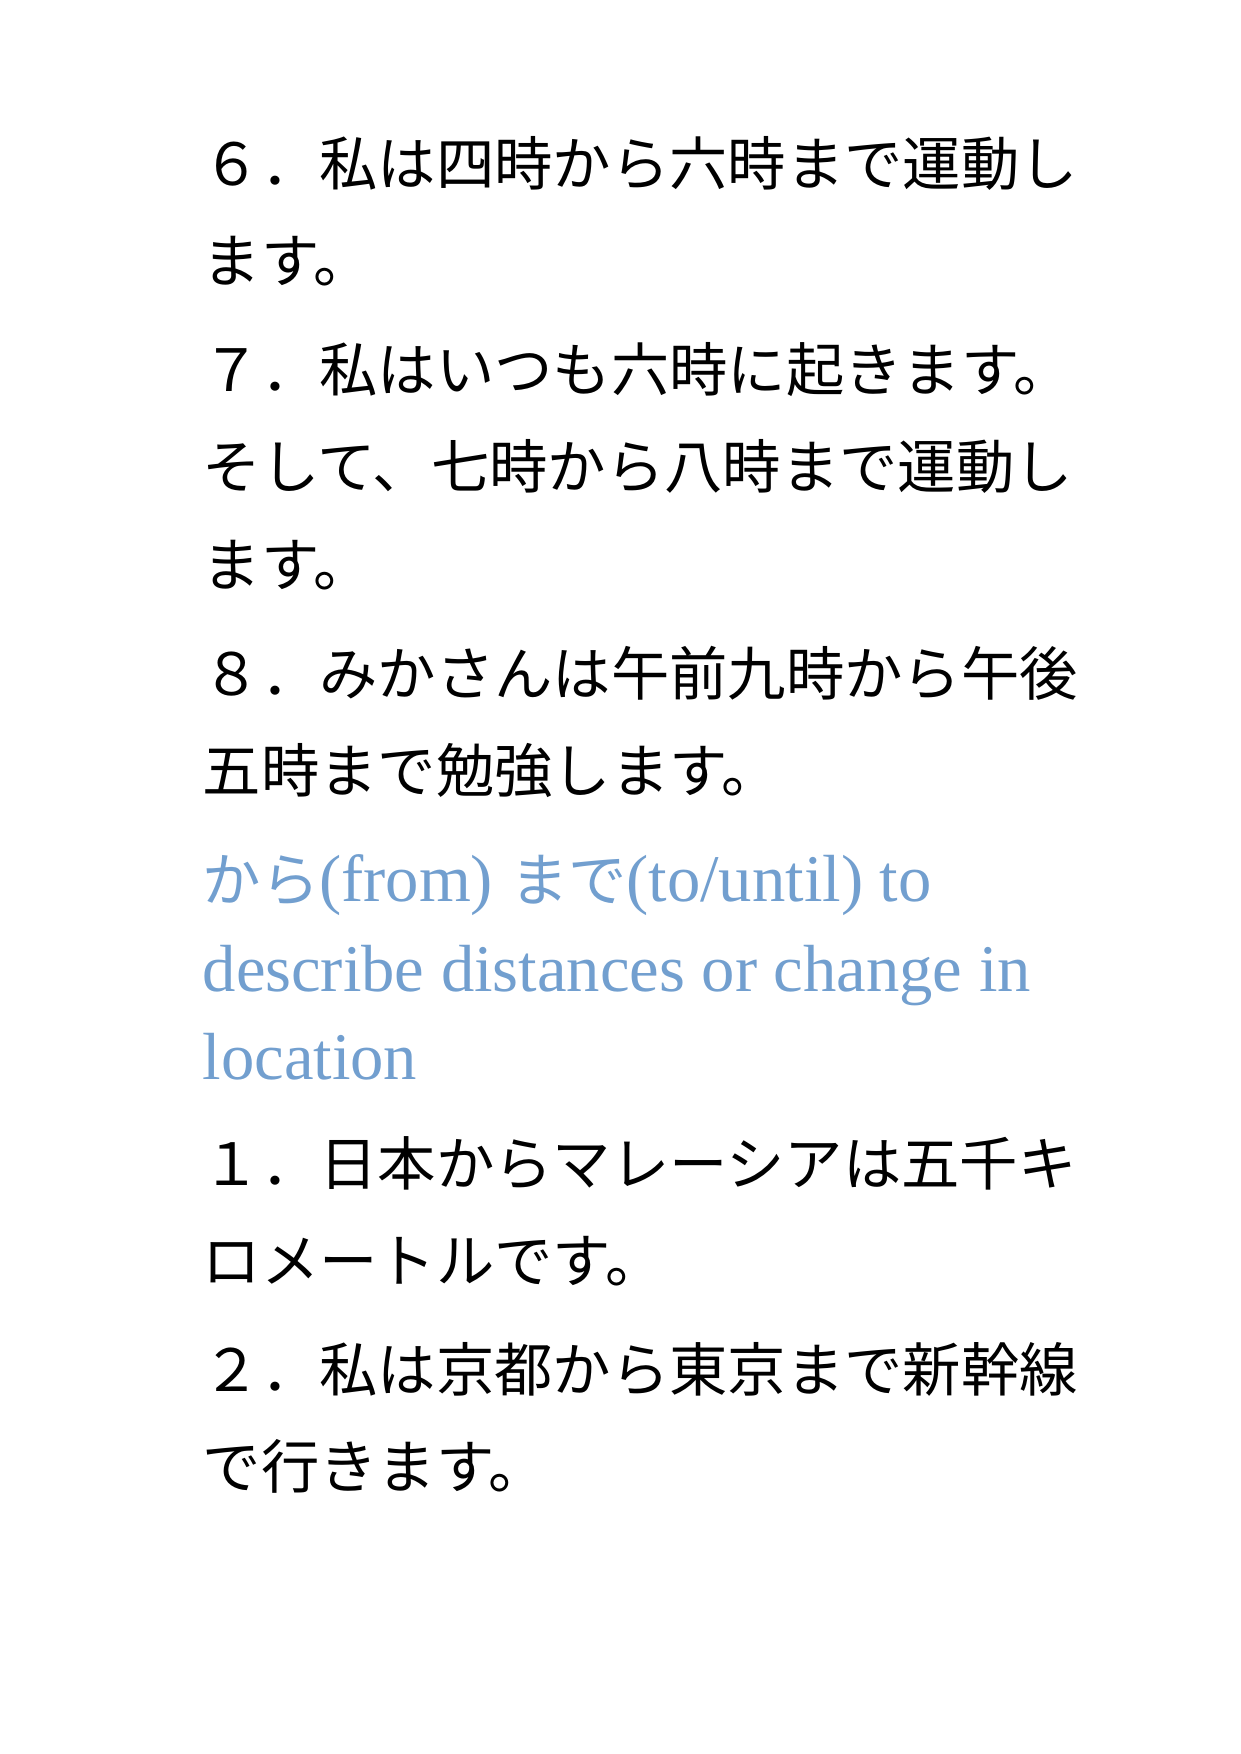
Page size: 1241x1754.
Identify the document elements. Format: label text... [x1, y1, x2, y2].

text から(from) まで(to/until) to describe distances or change in location [202, 833, 1122, 1094]
text ８．みかさんは午前九時から午後五時まで勉強します。 [202, 627, 1122, 809]
text ７．私はいつも六時に起きます。そして、七時から八時まで運動します。 [202, 324, 1122, 603]
text ２．私は京都から東京まで新幹線で行きます。 [202, 1323, 1122, 1505]
text ６．私は四時から六時まで運動します。 [202, 118, 1122, 300]
text １．日本からマレーシアは五千キロメートルです。 [202, 1117, 1122, 1299]
